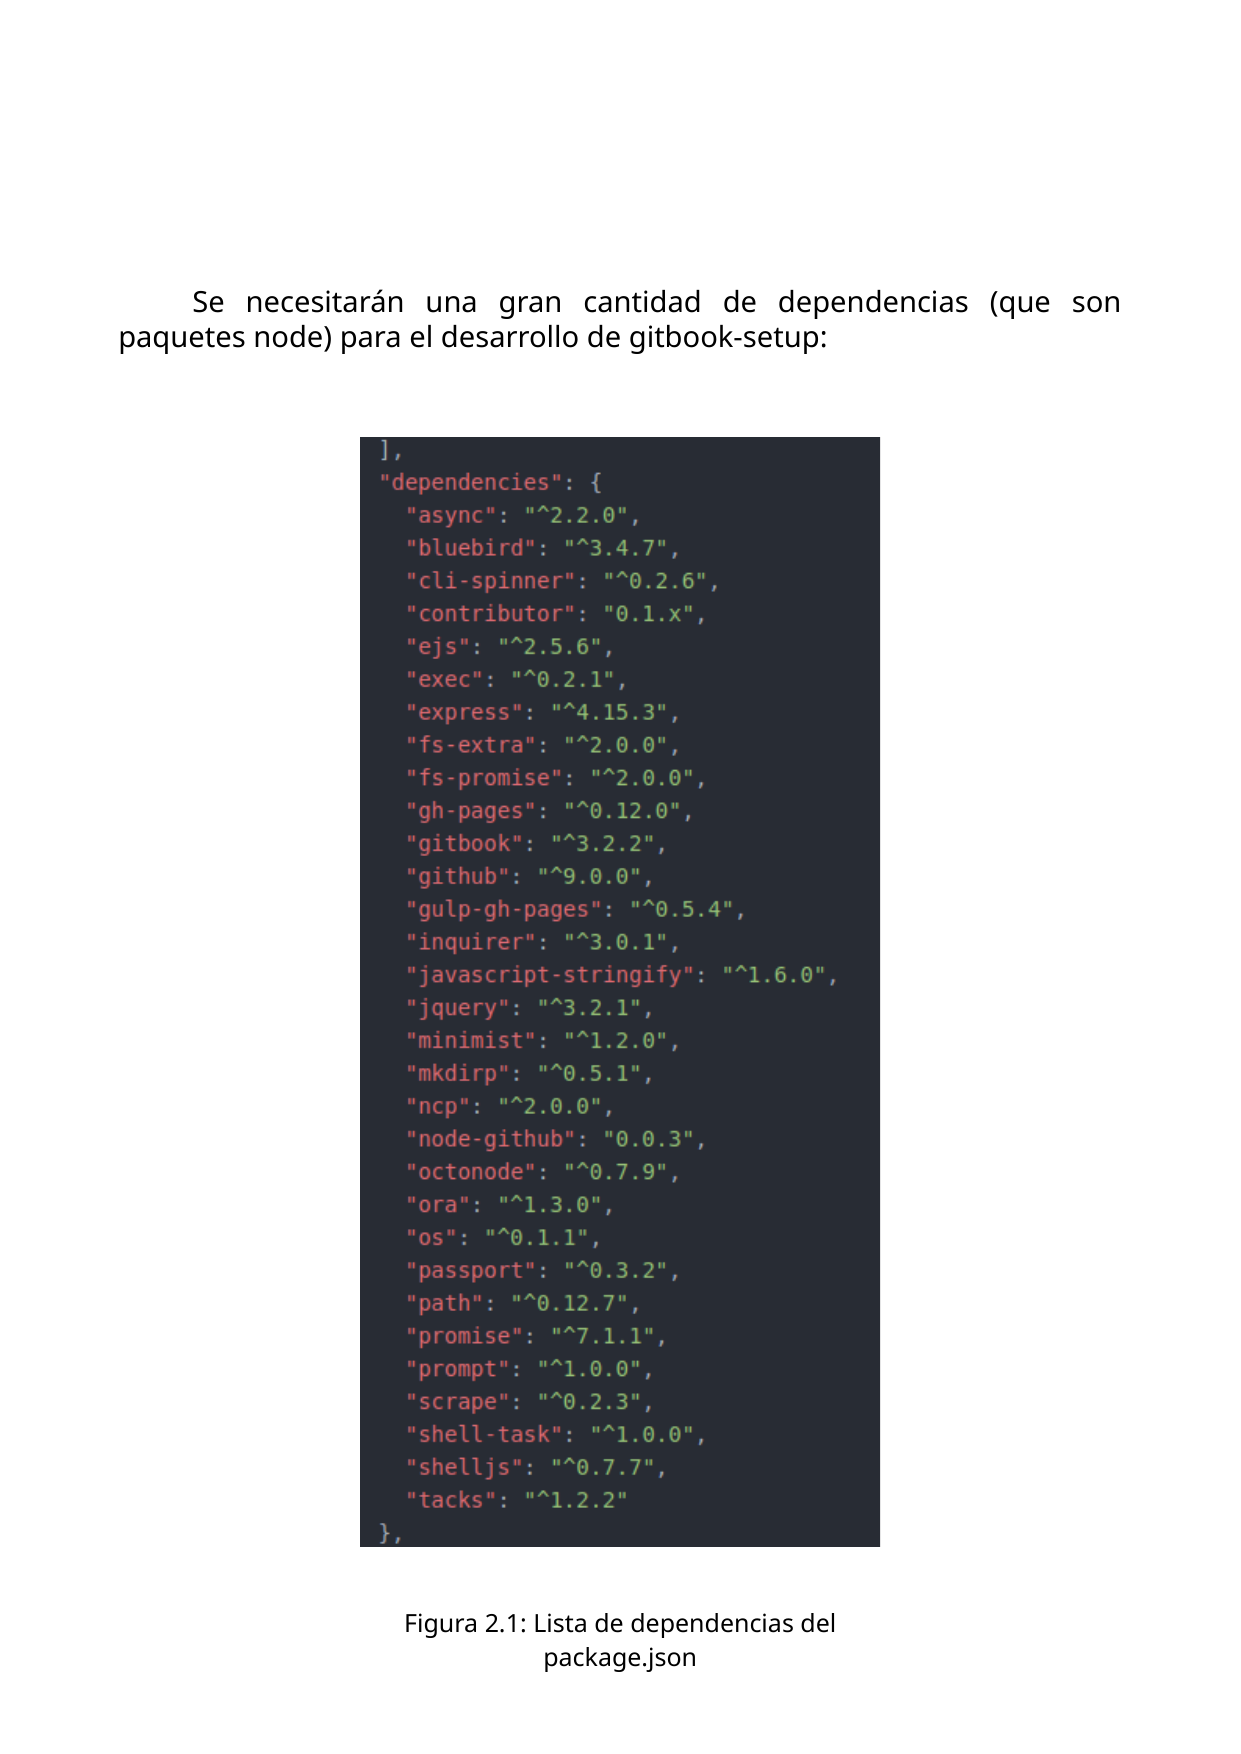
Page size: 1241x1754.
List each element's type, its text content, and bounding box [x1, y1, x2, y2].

text Se necesitarán una gran cantidad de dependencias (que son paquetes node) para el desarrollo de gitbook-setup: [118, 281, 1122, 356]
picture [360, 437, 881, 1547]
text Figura 2.1: Lista de dependencias del package.json [359, 1606, 881, 1674]
